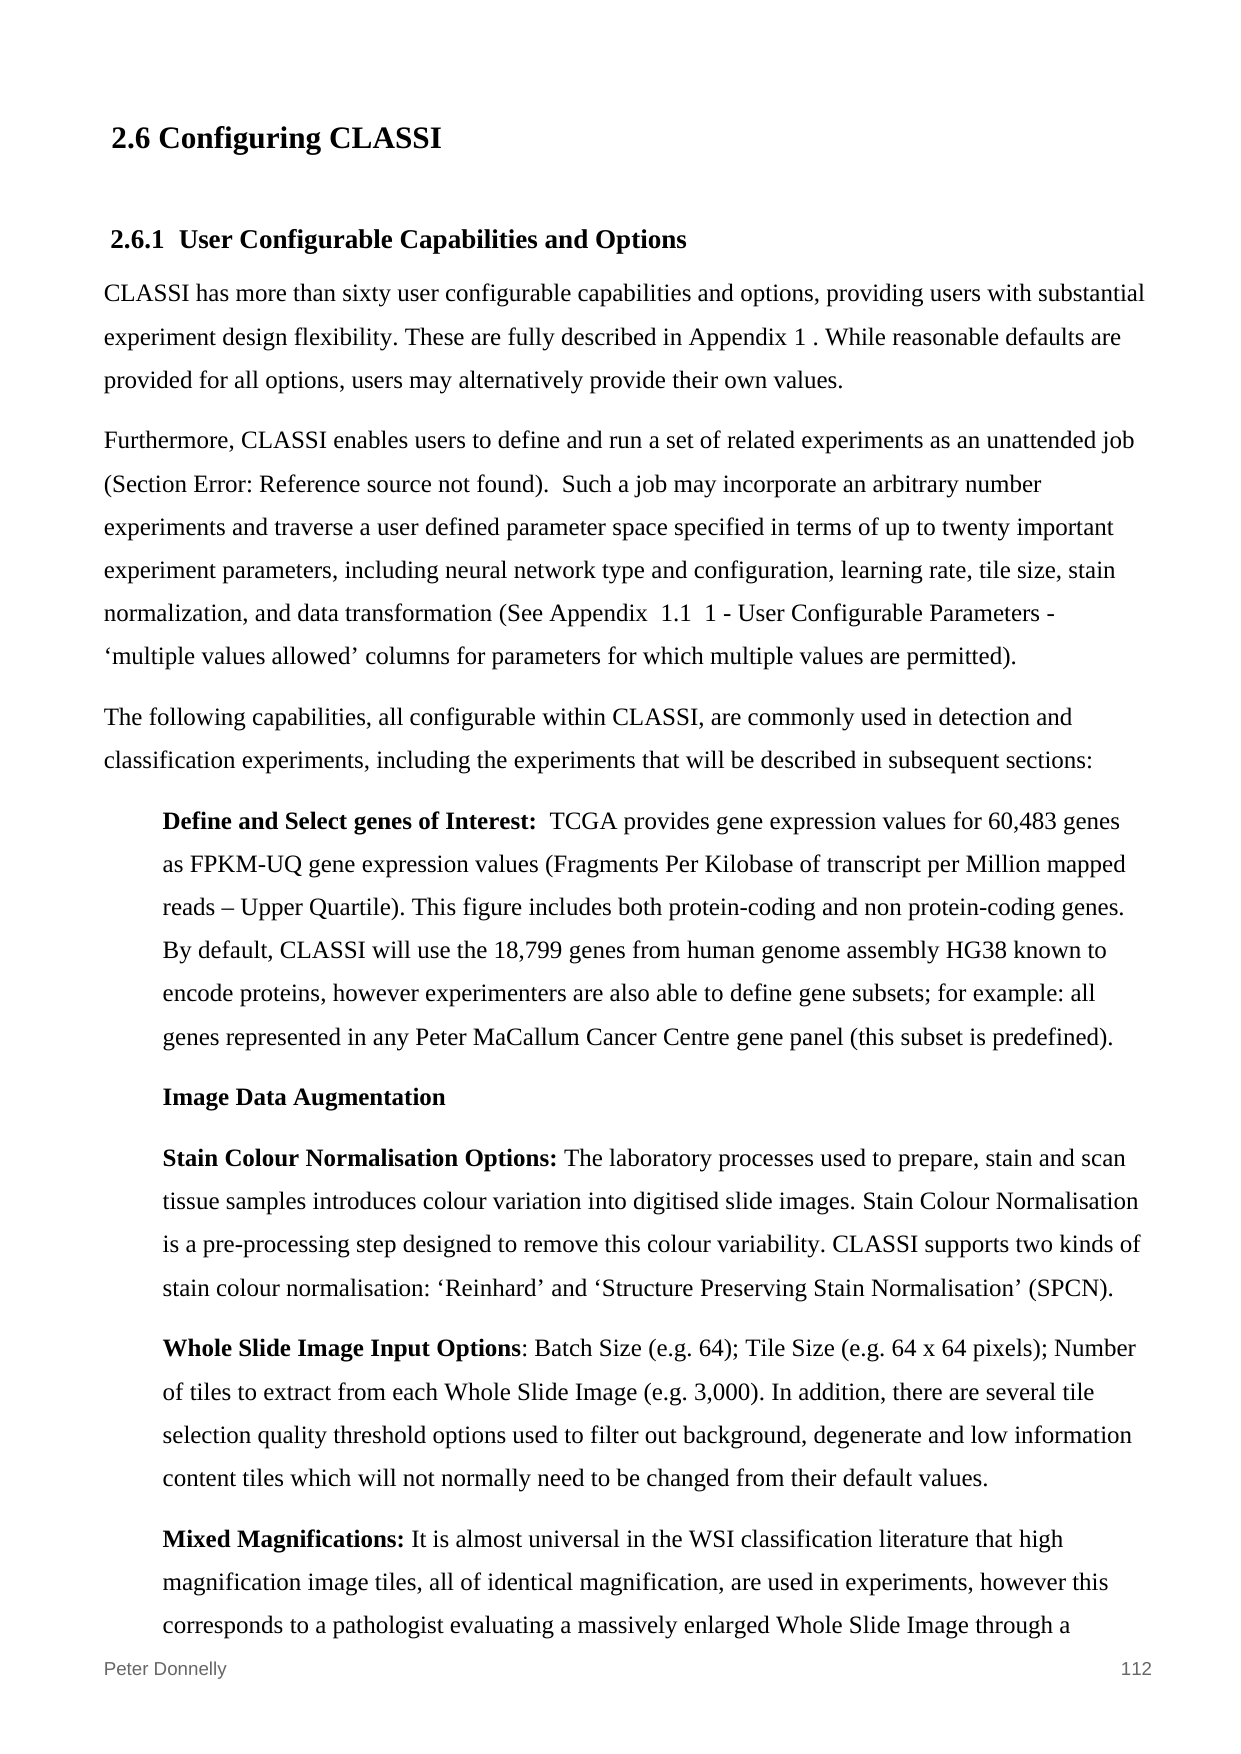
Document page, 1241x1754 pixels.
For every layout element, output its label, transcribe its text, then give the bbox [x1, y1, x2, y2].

text Mixed Magnifications: It is almost universal in the WSI classification literature that high magnification image tiles, all of identical magnification, are used in experiments, however this corresponds to a pathologist evaluating a massively enlarged Whole Slide Image through a [162, 1524, 1146, 1639]
text Stain Colour Normalisation Options: The laboratory processes used to prepare, stain and scan tissue samples introduces colour variation into digitised slide images. Stain Colour Normalisation is a pre-processing step designed to remove this colour variability. CLASSI supports two kinds of stain colour normalisation: ‘Reinhard’ and ‘Structure Preserving Stain Normalisation’ (SPCN). [162, 1143, 1146, 1301]
text The following capabilities, all configurable within CLASSI, are commonly used in detection and classification experiments, including the experiments that will be described in subsequent sections: [103, 702, 1146, 774]
text Furthermore, CLASSI enables users to define and run a set of related experiments as an unattended job (Section Error: Reference source not found). Such a job may incorporate an arbitrary number experiments and traverse a user defined parameter space specified in terms of up to twenty important experiment parameters, including neural network type and configuration, learning rate, tile size, stain normalization, and data transformation (See Appendix 1.1 1 - User Configurable Parameters - ‘multiple values allowed’ columns for parameters for which multiple values are permitted). [103, 426, 1146, 670]
text Whole Slide Image Input Options: Batch Size (e.g. 64); Tile Size (e.g. 64 x 64 pixels); Number of tiles to extract from each Whole Slide Image (e.g. 3,000). In addition, there are several tile selection quality threshold options used to filter out background, degenerate and low information content tiles which will not normally need to be changed from their default values. [162, 1333, 1146, 1492]
text Define and Select genes of Interest: TCGA provides gene expression values for 60,483 genes as FPKM-UQ gene expression values (Fragments Per Kilobase of transcript per Million mapped reads – Upper Quartile). This figure includes both protein-coding and non protein-coding genes. By default, CLASSI will use the 18,799 genes from human genome assembly HG38 known to encode proteins, however experimenters are also able to define gene subsets; for example: all genes represented in any Peter MaCallum Cancer Centre gene panel (this subset is predefined). [162, 806, 1146, 1050]
text CLASSI has more than sixty user configurable capabilities and options, providing users with substantial experiment design flexibility. These are fully described in Appendix 1. While reasonable defaults are provided for all options, users may alternatively provide their own values. [103, 278, 1146, 393]
text Image Data Augmentation [162, 1082, 1146, 1111]
subtitle Configuring CLASSI [103, 120, 1146, 156]
subtitle User Configurable Capabilities and Options [103, 224, 1146, 255]
